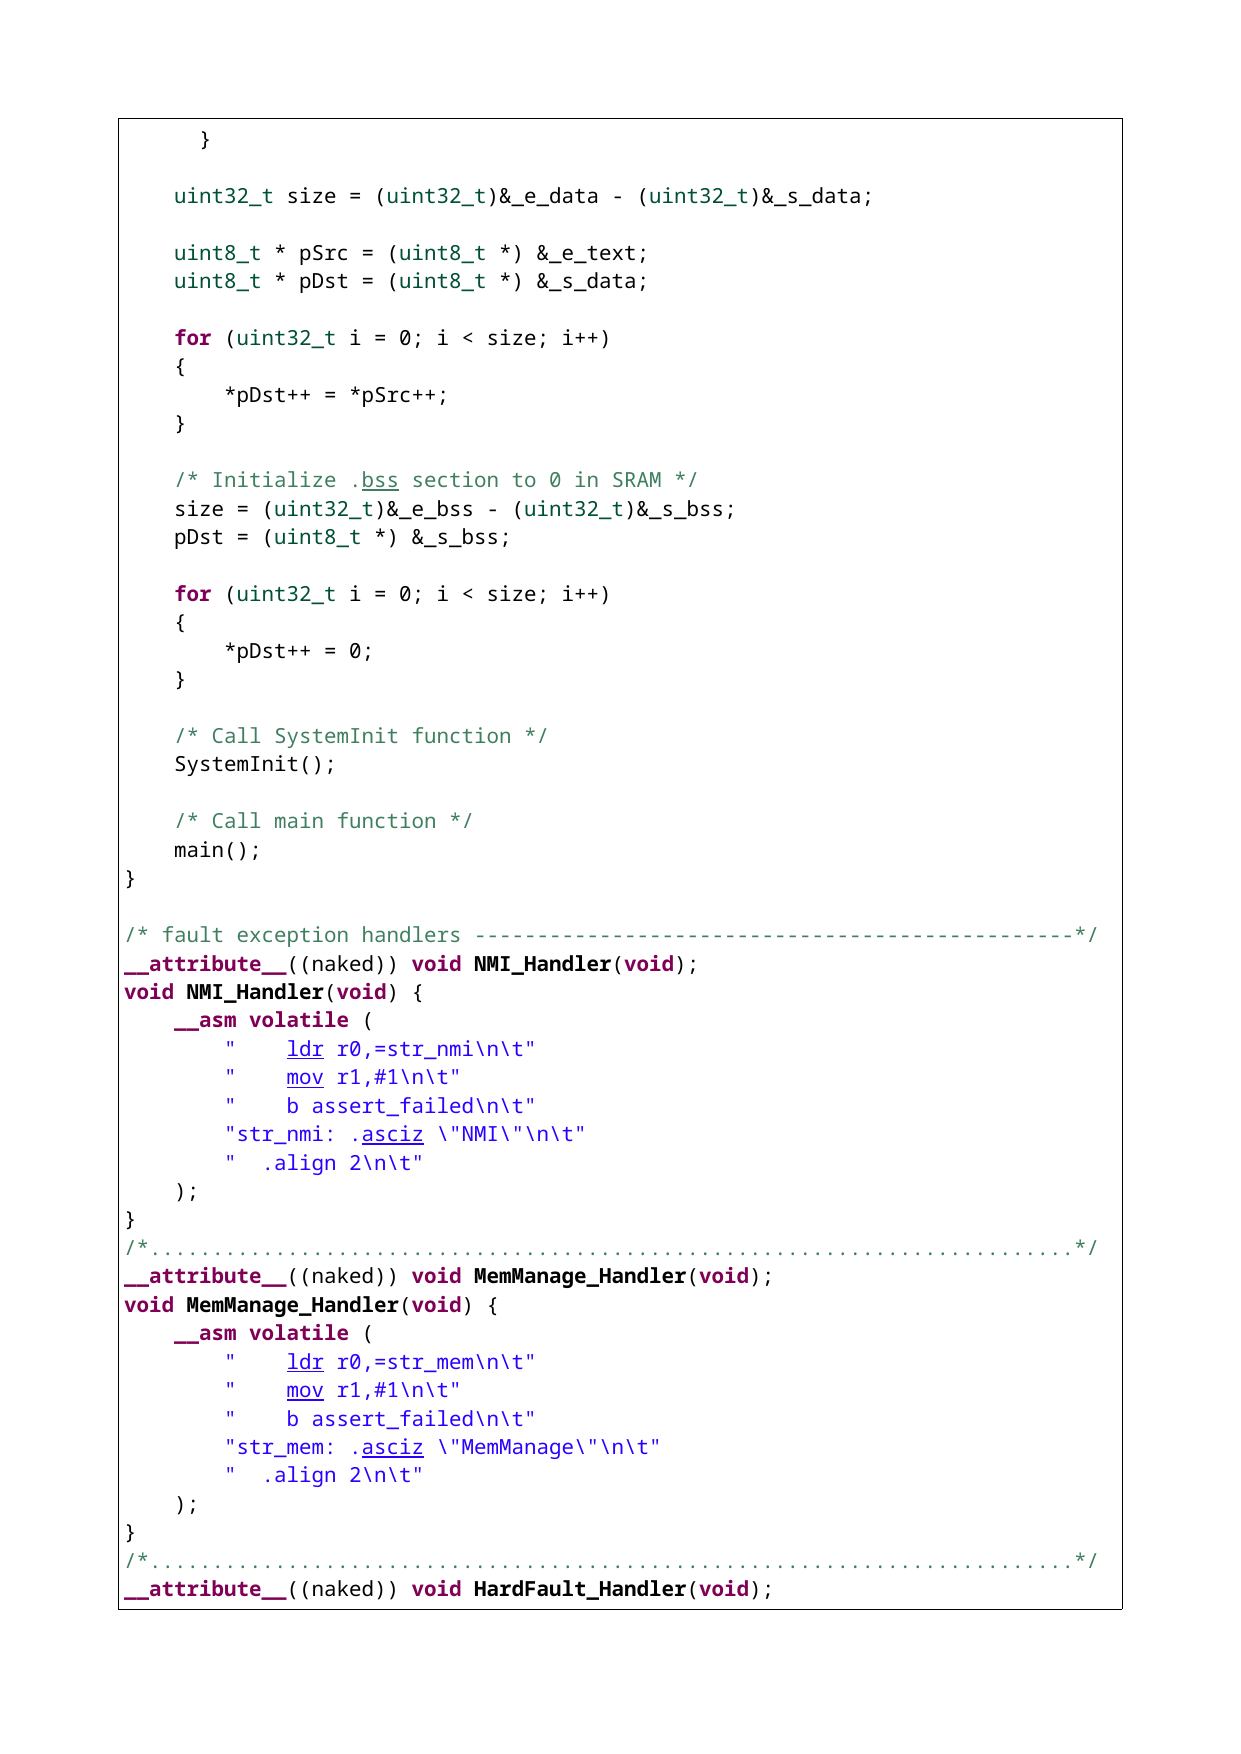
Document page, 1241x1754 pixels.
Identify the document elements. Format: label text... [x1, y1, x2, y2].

table_cell } uint32_t size = (uint32_t)&_e_data - (uint32_t)&_s_data; uint8_t * pSrc = (uint8_t *) &_e_text; uint8_t * pDst = (uint8_t *) &_s_data; for (uint32_t i = 0; i < size; i++) { *pDst++ = *pSrc++; } /* Initialize .bss section to 0 in SRAM */ size = (uint32_t)&_e_bss - (uint32_t)&_s_bss; pDst = (uint8_t *) &_s_bss; for (uint32_t i = 0; i < size; i++) { *pDst++ = 0; } /* Call SystemInit function */ SystemInit(); /* Call main function */ main(); } /* fault exception handlers ------------------------------------------------*/ __attribute__((naked)) void NMI_Handler(void); void NMI_Handler(void) { __asm volatile ( " ldr r0,=str_nmi\n\t" " mov r1,#1\n\t" " b assert_failed\n\t" "str_nmi: .asciz \"NMI\"\n\t" " .align 2\n\t" ); } /*..........................................................................*/ __attribute__((naked)) void MemManage_Handler(void); void MemManage_Handler(void) { __asm volatile ( " ldr r0,=str_mem\n\t" " mov r1,#1\n\t" " b assert_failed\n\t" "str_mem: .asciz \"MemManage\"\n\t" " .align 2\n\t" ); } /*..........................................................................*/ __attribute__((naked)) void HardFault_Handler(void); [119, 119, 1122, 1608]
